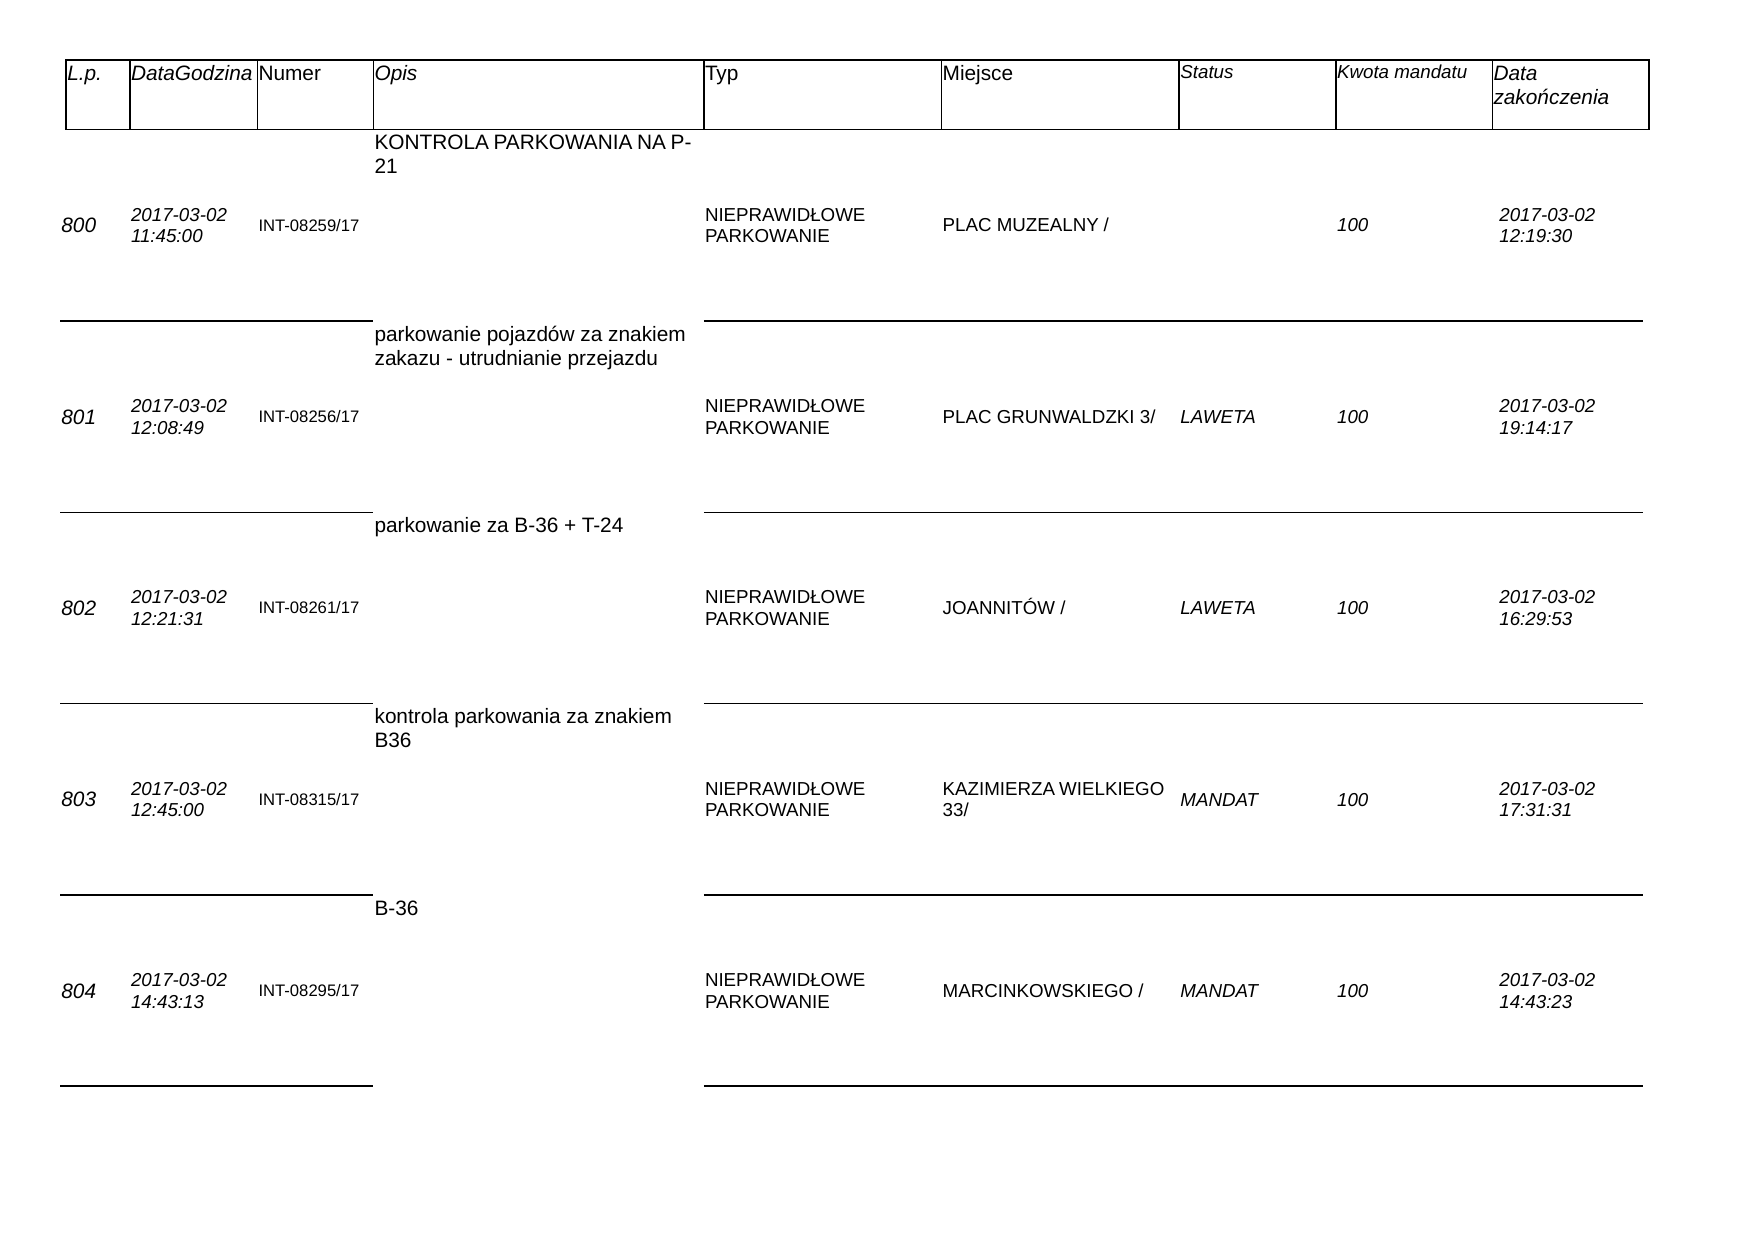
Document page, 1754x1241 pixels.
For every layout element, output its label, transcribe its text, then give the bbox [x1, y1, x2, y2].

table_cell JOANNITÓW / [941, 513, 1179, 703]
table_header L.p. [67, 61, 129, 129]
table_cell [1643, 894, 1649, 1085]
table_header Numer [258, 61, 373, 129]
table_cell [1643, 703, 1649, 894]
table_cell 100 [1336, 704, 1498, 894]
table_cell LAWETA [1179, 322, 1336, 511]
table_cell 2017-03-02 12:19:30 [1498, 130, 1643, 320]
table_cell 800 [60, 129, 130, 320]
table_cell 2017-03-02 12:21:31 [130, 513, 257, 703]
table_cell kontrola parkowania za znakiem B36 [373, 703, 704, 894]
table_cell PLAC MUZEALNY / [941, 130, 1179, 320]
table_cell 2017-03-02 16:29:53 [1498, 513, 1643, 703]
table_cell parkowanie pojazdów za znakiem zakazu - utrudnianie przejazdu [373, 320, 704, 511]
table_cell [1643, 511, 1649, 703]
table_cell 802 [60, 513, 130, 703]
table_cell NIEPRAWIDŁOWE PARKOWANIE [704, 322, 941, 511]
table_cell NIEPRAWIDŁOWE PARKOWANIE [704, 130, 941, 320]
table_cell LAWETA [1179, 513, 1336, 703]
table_cell INT-08261/17 [257, 513, 373, 703]
table_cell 100 [1336, 513, 1498, 703]
table_cell 2017-03-02 19:14:17 [1498, 322, 1643, 511]
table_header Opis [374, 61, 703, 129]
table_cell MARCINKOWSKIEGO / [941, 896, 1179, 1085]
table_cell MANDAT [1179, 896, 1336, 1085]
table_cell NIEPRAWIDŁOWE PARKOWANIE [704, 896, 941, 1085]
table_header Miejsce [942, 61, 1178, 129]
table_cell 803 [60, 704, 130, 894]
table_cell 2017-03-02 11:45:00 [130, 130, 257, 320]
table_header Data zakończenia [1493, 61, 1648, 129]
table_cell 2017-03-02 14:43:23 [1498, 896, 1643, 1085]
table_header Status [1180, 61, 1335, 129]
table_cell NIEPRAWIDŁOWE PARKOWANIE [704, 704, 941, 894]
table_cell 2017-03-02 14:43:13 [130, 896, 257, 1085]
table_cell NIEPRAWIDŁOWE PARKOWANIE [704, 513, 941, 703]
table_cell 2017-03-02 17:31:31 [1498, 704, 1643, 894]
table_cell 100 [1336, 130, 1498, 320]
table_cell parkowanie za B-36 + T-24 [373, 511, 704, 703]
table_cell [1179, 130, 1336, 320]
table_cell INT-08256/17 [257, 322, 373, 511]
table_cell INT-08295/17 [257, 896, 373, 1085]
table_header Kwota mandatu [1337, 61, 1492, 129]
table_cell 2017-03-02 12:45:00 [130, 704, 257, 894]
table_header DataGodzina [131, 61, 257, 129]
table_cell INT-08315/17 [257, 704, 373, 894]
table_cell PLAC GRUNWALDZKI 3/ [941, 322, 1179, 511]
table_cell KAZIMIERZA WIELKIEGO 33/ [941, 704, 1179, 894]
table_cell [1643, 130, 1649, 320]
table_cell 100 [1336, 322, 1498, 511]
table_cell 801 [60, 322, 130, 511]
table_cell MANDAT [1179, 704, 1336, 894]
table_cell INT-08259/17 [257, 130, 373, 320]
table_cell KONTROLA PARKOWANIA NA P-21 [373, 130, 704, 320]
table_cell B-36 [373, 894, 704, 1085]
table_cell 100 [1336, 896, 1498, 1085]
table_cell 804 [60, 896, 130, 1085]
table_cell [1643, 320, 1649, 511]
table_header [60, 59, 65, 129]
table_cell 2017-03-02 12:08:49 [130, 322, 257, 511]
table_header Typ [705, 61, 941, 129]
